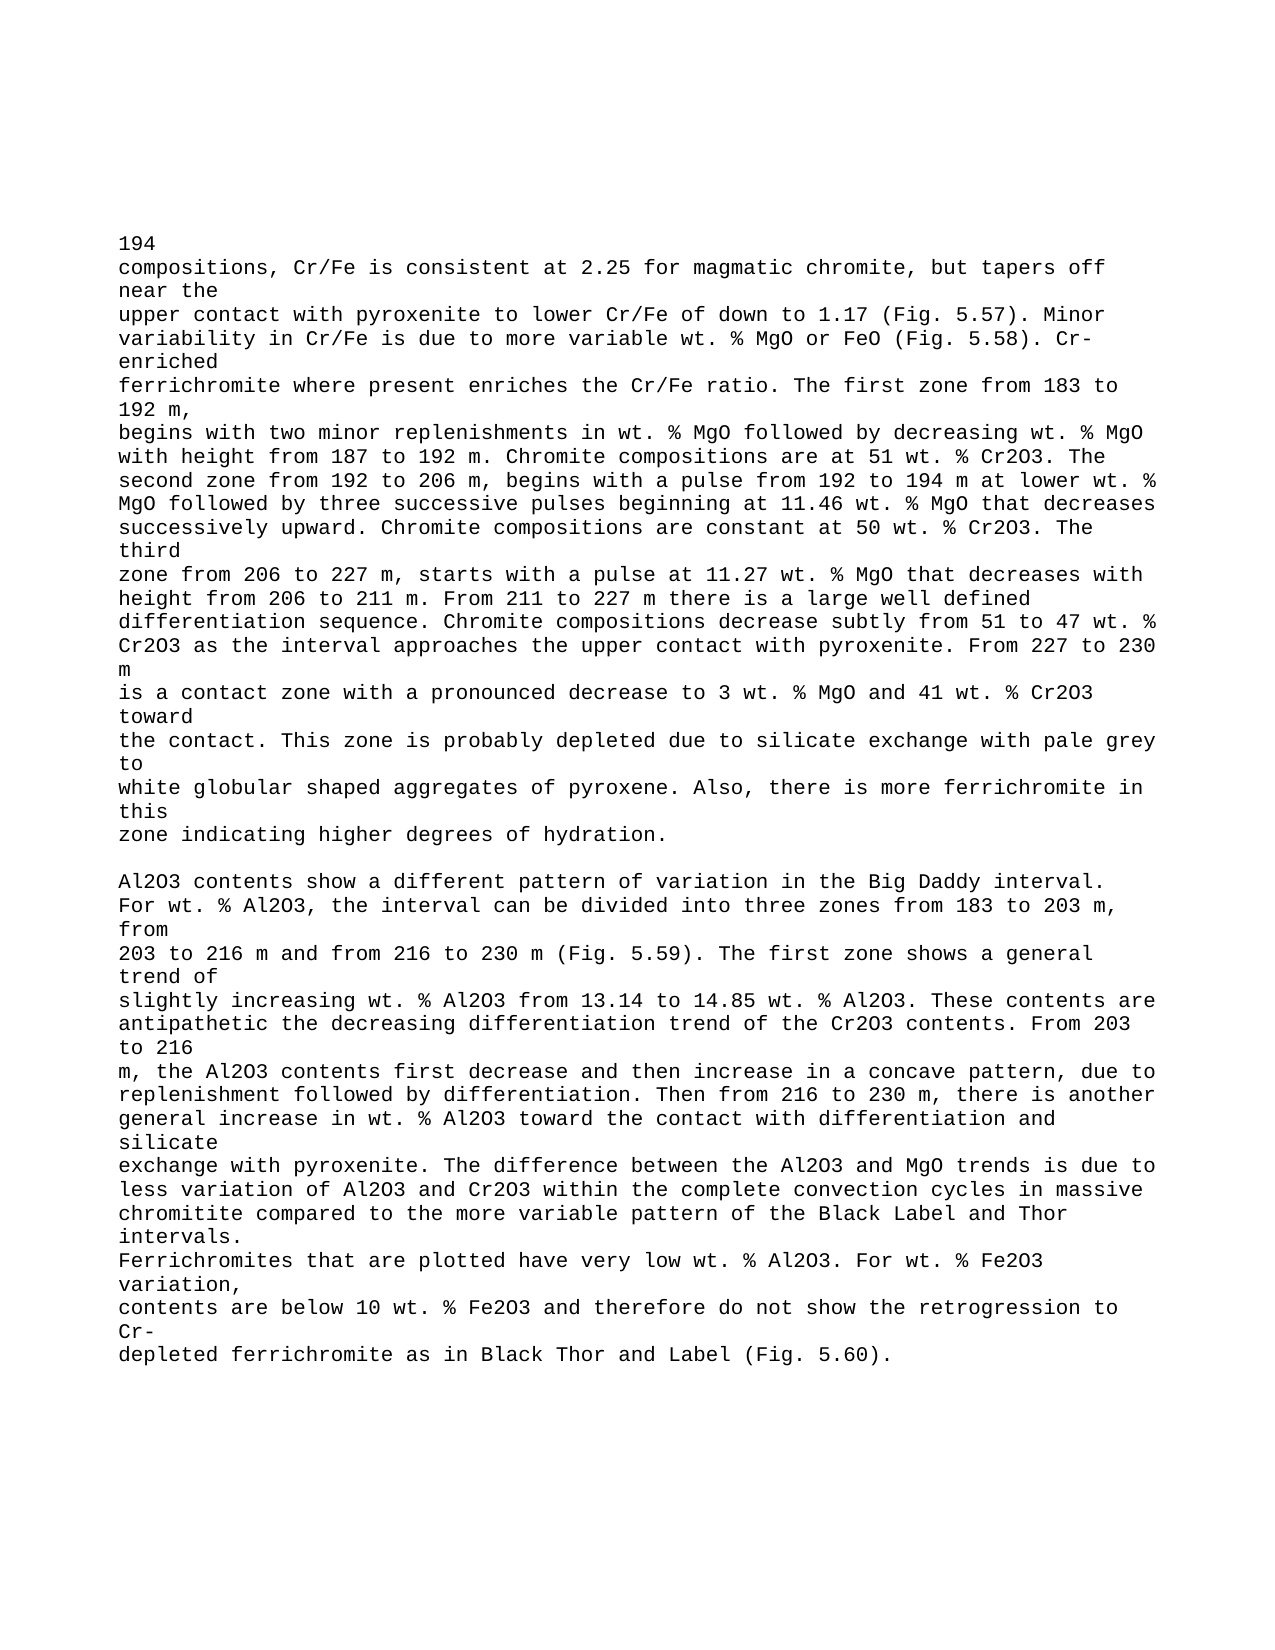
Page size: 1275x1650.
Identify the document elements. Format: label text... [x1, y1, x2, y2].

text successively upward. Chromite compositions are constant at 50 wt. % Cr2O3. The third [118, 517, 1157, 564]
text variability in Cr/Fe is due to more variable wt. % MgO or FeO (Fig. 5.58). Cr-enriched [118, 328, 1157, 375]
text replenishment followed by differentiation. Then from 216 to 230 m, there is another [118, 1084, 1157, 1108]
text second zone from 192 to 206 m, begins with a pulse from 192 to 194 m at lower wt. % [118, 469, 1157, 493]
text Ferrichromites that are plotted have very low wt. % Al2O3. For wt. % Fe2O3 variation, [118, 1250, 1157, 1297]
text less variation of Al2O3 and Cr2O3 within the complete convection cycles in massive [118, 1179, 1157, 1203]
text ferrichromite where present enriches the Cr/Fe ratio. The first zone from 183 to 192 m, [118, 375, 1157, 422]
text the contact. This zone is probably depleted due to silicate exchange with pale grey to [118, 730, 1157, 777]
text compositions, Cr/Fe is consistent at 2.25 for magmatic chromite, but tapers off near the [118, 257, 1157, 304]
text For wt. % Al2O3, the interval can be divided into three zones from 183 to 203 m, from [118, 895, 1157, 942]
text depleted ferrichromite as in Black Thor and Label (Fig. 5.60). [118, 1344, 1157, 1368]
text white globular shaped aggregates of pyroxene. Also, there is more ferrichromite in this [118, 777, 1157, 824]
text with height from 187 to 192 m. Chromite compositions are at 51 wt. % Cr2O3. The [118, 446, 1157, 469]
text Al2O3 contents show a different pattern of variation in the Big Daddy interval. [118, 872, 1157, 895]
text is a contact zone with a pronounced decrease to 3 wt. % MgO and 41 wt. % Cr2O3 toward [118, 682, 1157, 730]
text 203 to 216 m and from 216 to 230 m (Fig. 5.59). The first zone shows a general trend of [118, 942, 1157, 990]
text begins with two minor replenishments in wt. % MgO followed by decreasing wt. % MgO [118, 422, 1157, 446]
text zone from 206 to 227 m, starts with a pulse at 11.27 wt. % MgO that decreases with [118, 564, 1157, 588]
text exchange with pyroxenite. The difference between the Al2O3 and MgO trends is due to [118, 1155, 1157, 1179]
text differentiation sequence. Chromite compositions decrease subtly from 51 to 47 wt. % [118, 611, 1157, 635]
text height from 206 to 211 m. From 211 to 227 m there is a large well defined [118, 588, 1157, 611]
text Cr2O3 as the interval approaches the upper contact with pyroxenite. From 227 to 230 m [118, 635, 1157, 682]
text 194 [118, 233, 1157, 257]
text chromitite compared to the more variable pattern of the Black Label and Thor intervals. [118, 1203, 1157, 1250]
text antipathetic the decreasing differentiation trend of the Cr2O3 contents. From 203 to 216 [118, 1013, 1157, 1061]
text upper contact with pyroxenite to lower Cr/Fe of down to 1.17 (Fig. 5.57). Minor [118, 304, 1157, 328]
text general increase in wt. % Al2O3 toward the contact with differentiation and silicate [118, 1108, 1157, 1155]
text zone indicating higher degrees of hydration. [118, 824, 1157, 848]
text contents are below 10 wt. % Fe2O3 and therefore do not show the retrogression to Cr- [118, 1297, 1157, 1344]
text m, the Al2O3 contents first decrease and then increase in a concave pattern, due to [118, 1061, 1157, 1084]
text slightly increasing wt. % Al2O3 from 13.14 to 14.85 wt. % Al2O3. These contents are [118, 990, 1157, 1013]
text MgO followed by three successive pulses beginning at 11.46 wt. % MgO that decreases [118, 493, 1157, 517]
